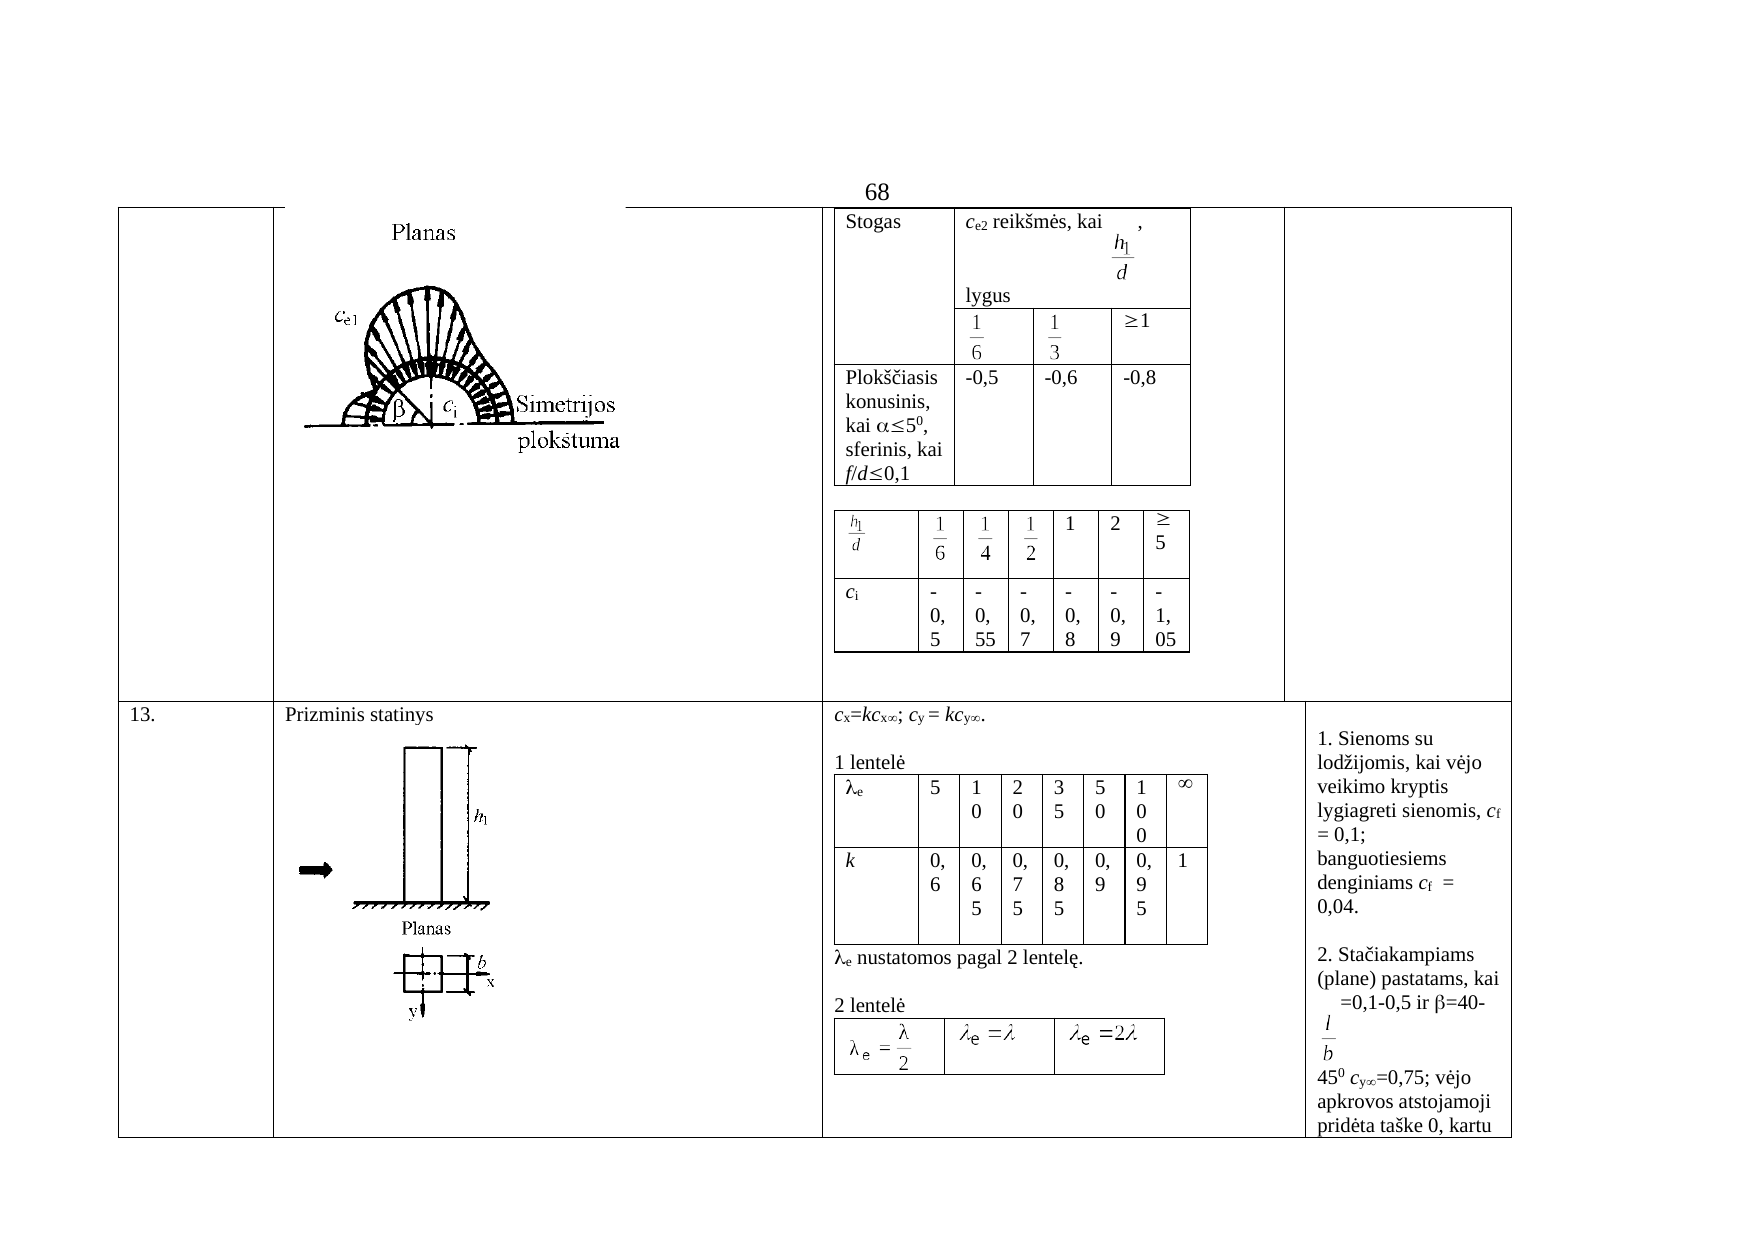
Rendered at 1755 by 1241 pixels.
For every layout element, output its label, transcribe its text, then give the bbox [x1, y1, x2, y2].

table_cell 0,85 [1043, 848, 1083, 944]
table_header 10 [960, 775, 1001, 847]
table_header Stogas [835, 209, 954, 363]
table_cell -0,8 [1054, 579, 1098, 651]
table_cell 13. [119, 702, 273, 1137]
table_header ³5 [1144, 511, 1189, 578]
table_header ¥ [1167, 775, 1207, 847]
table_cell ³1 [1112, 309, 1190, 363]
table_cell 0,9 [1084, 848, 1124, 944]
table_header [919, 511, 963, 578]
table_cell -0,5 [919, 579, 963, 651]
table_cell [1034, 309, 1111, 363]
table_cell cx=kcx¥; cy = kcy¥. 1 lentelė le nustatomos pagal 2 lentelę. 2 lentelė [823, 702, 1305, 1137]
table_cell -0,5 [955, 365, 1033, 485]
table_cell [955, 309, 1033, 363]
table_header 5 [919, 775, 959, 847]
table_cell 0,95 [1126, 848, 1166, 944]
table_header [1055, 1019, 1164, 1074]
table_cell [1285, 208, 1511, 701]
table_cell -0,8 [1112, 365, 1190, 485]
table_header 50 [1084, 775, 1124, 847]
table_cell [274, 208, 822, 701]
table_cell -0,6 [1034, 365, 1111, 485]
table_cell 1 [1167, 848, 1207, 944]
table_cell [119, 208, 273, 701]
table_header 1 [1054, 511, 1098, 578]
table_cell -0,9 [1099, 579, 1143, 651]
table_cell -0,7 [1009, 579, 1053, 651]
table_header 100 [1126, 775, 1166, 847]
table_header [835, 511, 918, 578]
table_header 20 [1002, 775, 1042, 847]
table_cell 0,6 [919, 848, 959, 944]
table_cell Prizminis statinys [274, 702, 822, 1137]
table_header [945, 1019, 1054, 1074]
table_cell -0,55 [964, 579, 1008, 651]
table_cell k [835, 848, 918, 944]
table_header 2 [1099, 511, 1143, 578]
table_cell [823, 208, 1284, 701]
table_cell ci [835, 579, 918, 651]
table_header le [835, 775, 918, 847]
table_cell 0,75 [1002, 848, 1042, 944]
table_header ce2 reikšmės, kai , lygus [955, 209, 1190, 307]
table_header [1009, 511, 1053, 578]
table_header [835, 1019, 944, 1074]
table_cell -1,05 [1144, 579, 1189, 651]
table_header 35 [1043, 775, 1083, 847]
table_cell Plokščiasis konusinis, kai a£50, sferinis, kai f/d£0,1 [835, 365, 954, 485]
table_header [964, 511, 1008, 578]
table_cell 0,65 [960, 848, 1001, 944]
table_cell 1. Sienoms su lodžijomis, kai vėjo veikimo kryptis lygiagreti sienomis, cf = 0,1; banguotiesiems denginiams cf = 0,04. 2. Stačiakampiams (plane) pastatams, kai =0,1-0,5 ir b=40-450 cy¥=0,75; vėjo apkrovos atstojamoji pridėta taške 0, kartu [1306, 702, 1511, 1137]
